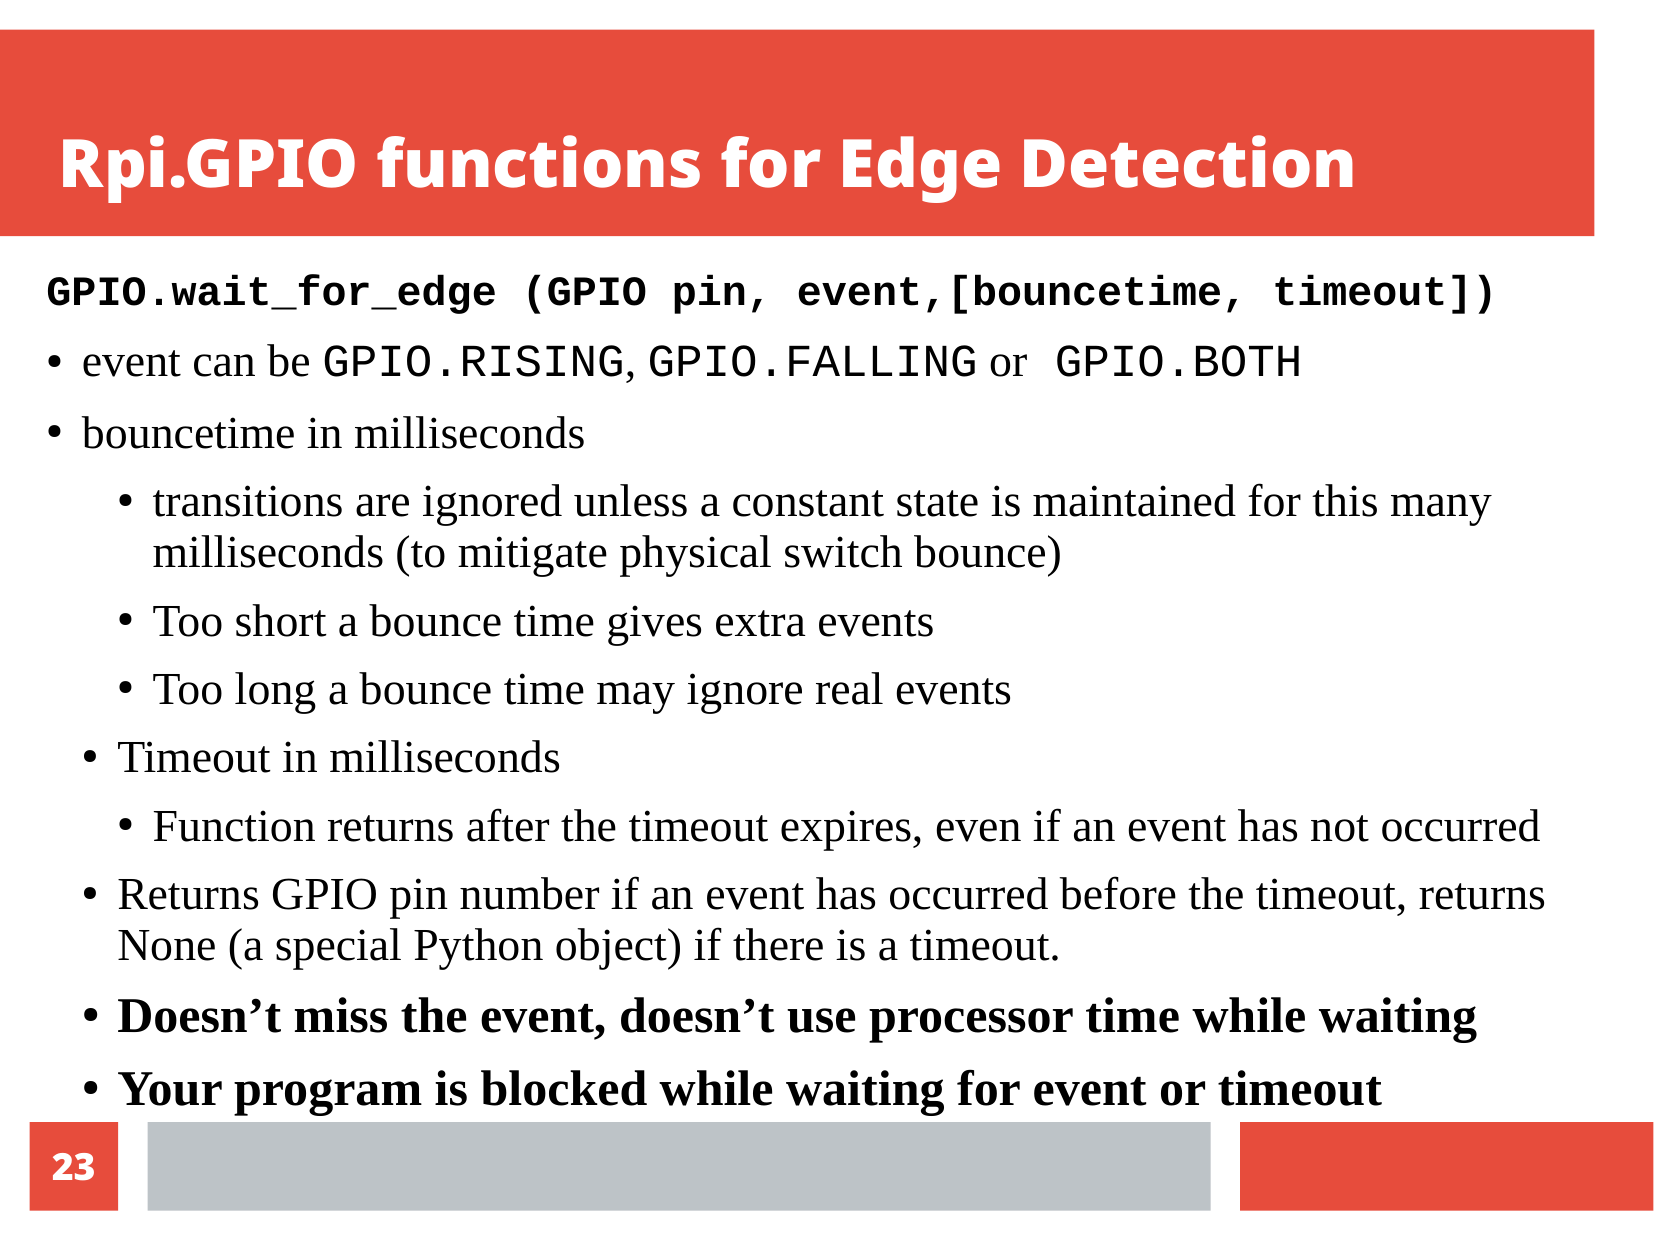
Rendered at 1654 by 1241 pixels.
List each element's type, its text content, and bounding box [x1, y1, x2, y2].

title Rpi.GPIO functions for Edge Detection [59, 59, 1595, 207]
text_box GPIO.wait_for_edge (GPIO pin, event,[bouncetime, timeout]) event can be GPIO.RISING, GPIO.FALLING or GPIO.BOTH bouncetime in milliseconds transitions are ignored unless a constant state is maintained for this many milliseconds (to mitigate physical switch bounce) Too short a bounce time gives extra events Too long a bounce time may ignore real events Timeout in milliseconds Function returns after the timeout expires, even if an event has not occurred Returns GPIO pin number if an event has occurred before the timeout, returns None (a special Python object) if there is a timeout. Doesn’t miss the event, doesn’t use processor time while waiting Your program is blocked while waiting for event or timeout [31, 263, 1624, 1117]
